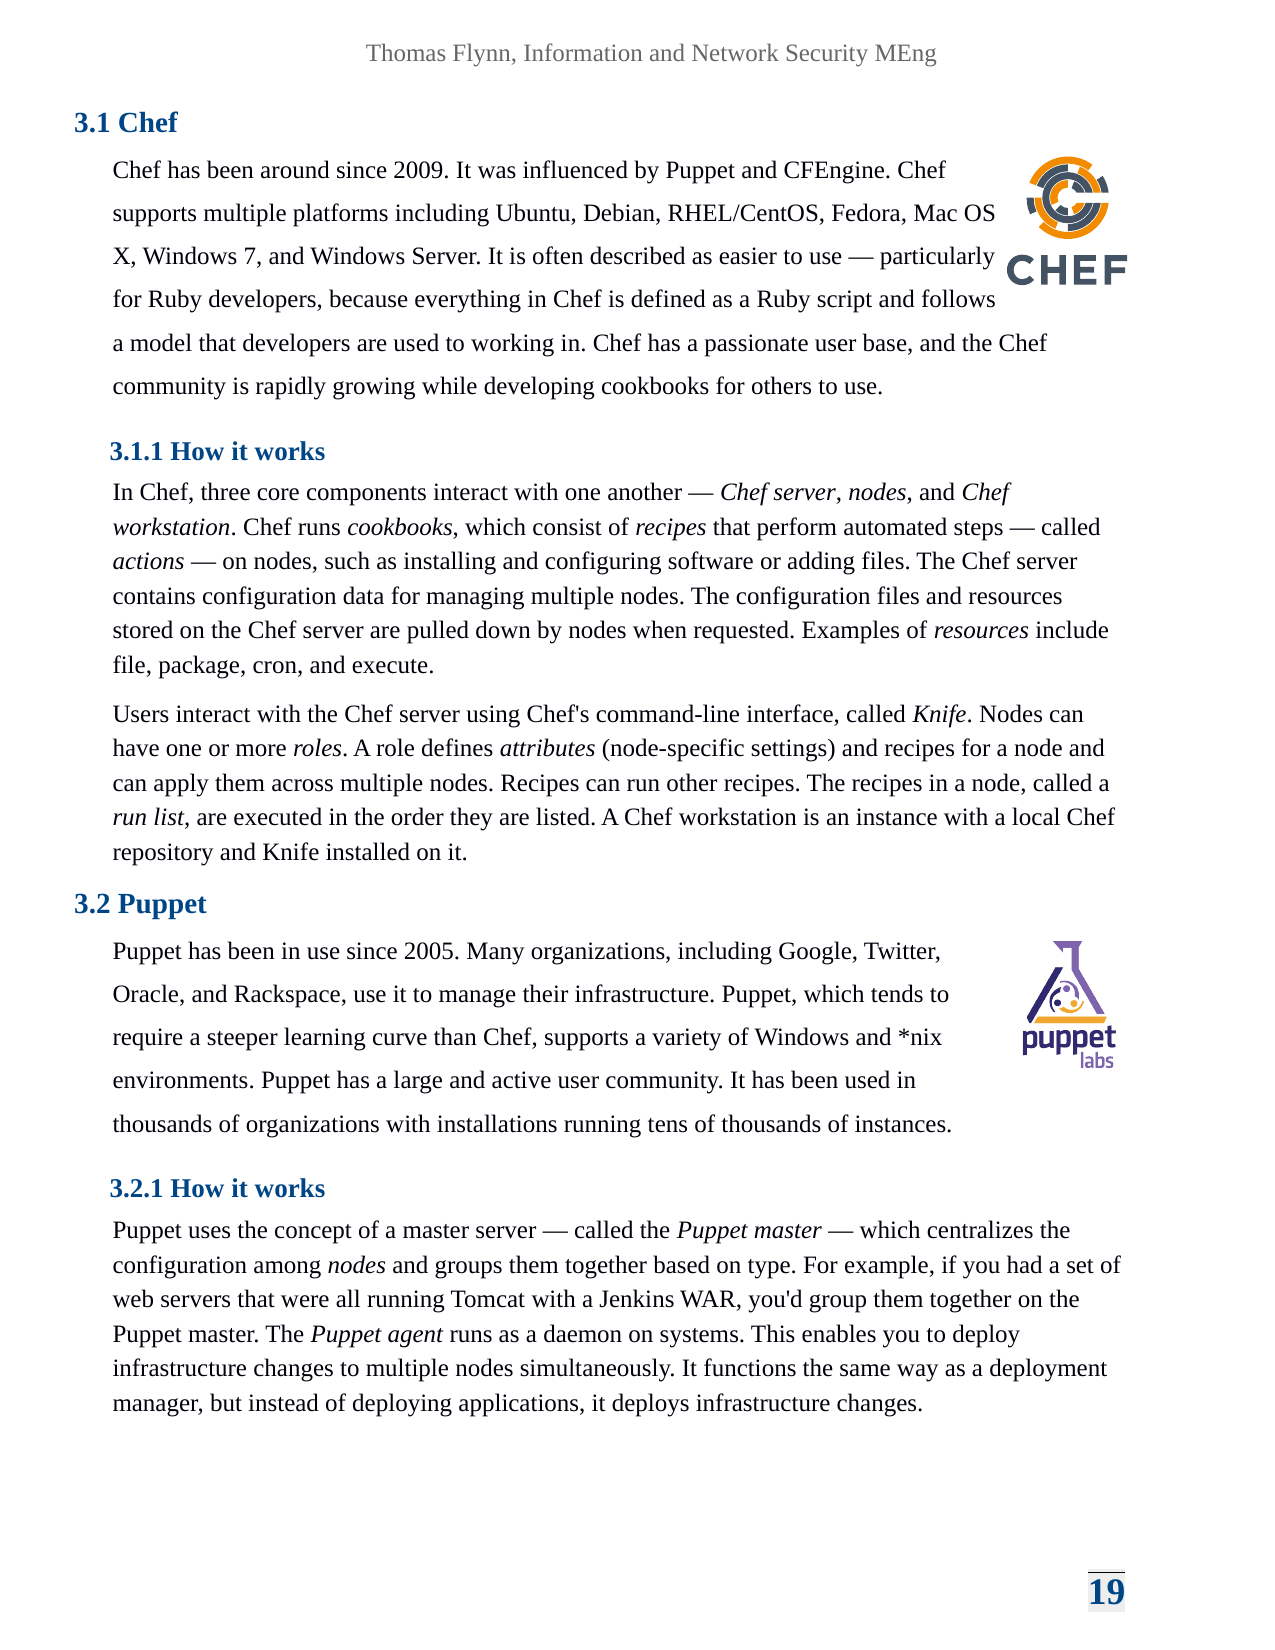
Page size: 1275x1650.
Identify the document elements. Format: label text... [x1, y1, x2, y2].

text Chef has been around since 2009. It was influenced by Puppet and CFEngine. Chef supports multiple platforms including Ubuntu, Debian, RHEL/CentOS, Fedora, Mac OS X, Windows 7, and Windows Server. It is often described as easier to use — particularly for Ruby developers, because everything in Chef is defined as a Ruby script and follows a model that developers are used to working in. Chef has a passionate user base, and the Chef community is rapidly growing while developing cookbooks for others to use. [112, 155, 1125, 399]
subtitle 3.2 Puppet [74, 886, 1125, 919]
picture [1013, 941, 1153, 1079]
text In Chef, three core components interact with one another — Chef server, nodes, and Chef workstation. Chef runs cookbooks, which consist of recipes that perform automated steps — called actions — on nodes, such as installing and configuring software or adding files. The Chef server contains configuration data for managing multiple nodes. The configuration files and resources stored on the Chef server are pulled down by nodes when requested. Examples of resources include file, package, cron, and execute. [112, 477, 1125, 679]
text Puppet has been in use since 2005. Many organizations, including Google, Twitter, Oracle, and Rackspace, use it to manage their infrastructure. Puppet, which tends to require a steeper learning curve than Chef, supports a variety of Windows and *nix environments. Puppet has a large and active user community. It has been used in thousands of organizations with installations running tens of thousands of instances. [112, 936, 1125, 1137]
subtitle 3.2.1 How it works [109, 1172, 1125, 1204]
text Users interact with the Chef server using Chef's command-line interface, called Knife. Nodes can have one or more roles. A role defines attributes (node-specific settings) and recipes for a node and can apply them across multiple nodes. Recipes can run other recipes. The recipes in a node, called a run list, are executed in the order they are listed. A Chef workstation is an instance with a local Chef repository and Knife installed on it. [112, 699, 1125, 866]
subtitle 3.1.1 How it works [109, 434, 1125, 466]
subtitle 3.1 Chef [74, 105, 1125, 138]
text Puppet uses the concept of a master server — called the Puppet master — which centralizes the configuration among nodes and groups them together based on type. For example, if you had a set of web servers that were all running Tomcat with a Jenkins WAR, you'd group them together on the Puppet master. The Puppet agent runs as a daemon on systems. This enables you to deploy infrastructure changes to multiple nodes simultaneously. It functions the same way as a deployment manager, but instead of deploying applications, it deploys infrastructure changes. [112, 1215, 1125, 1417]
